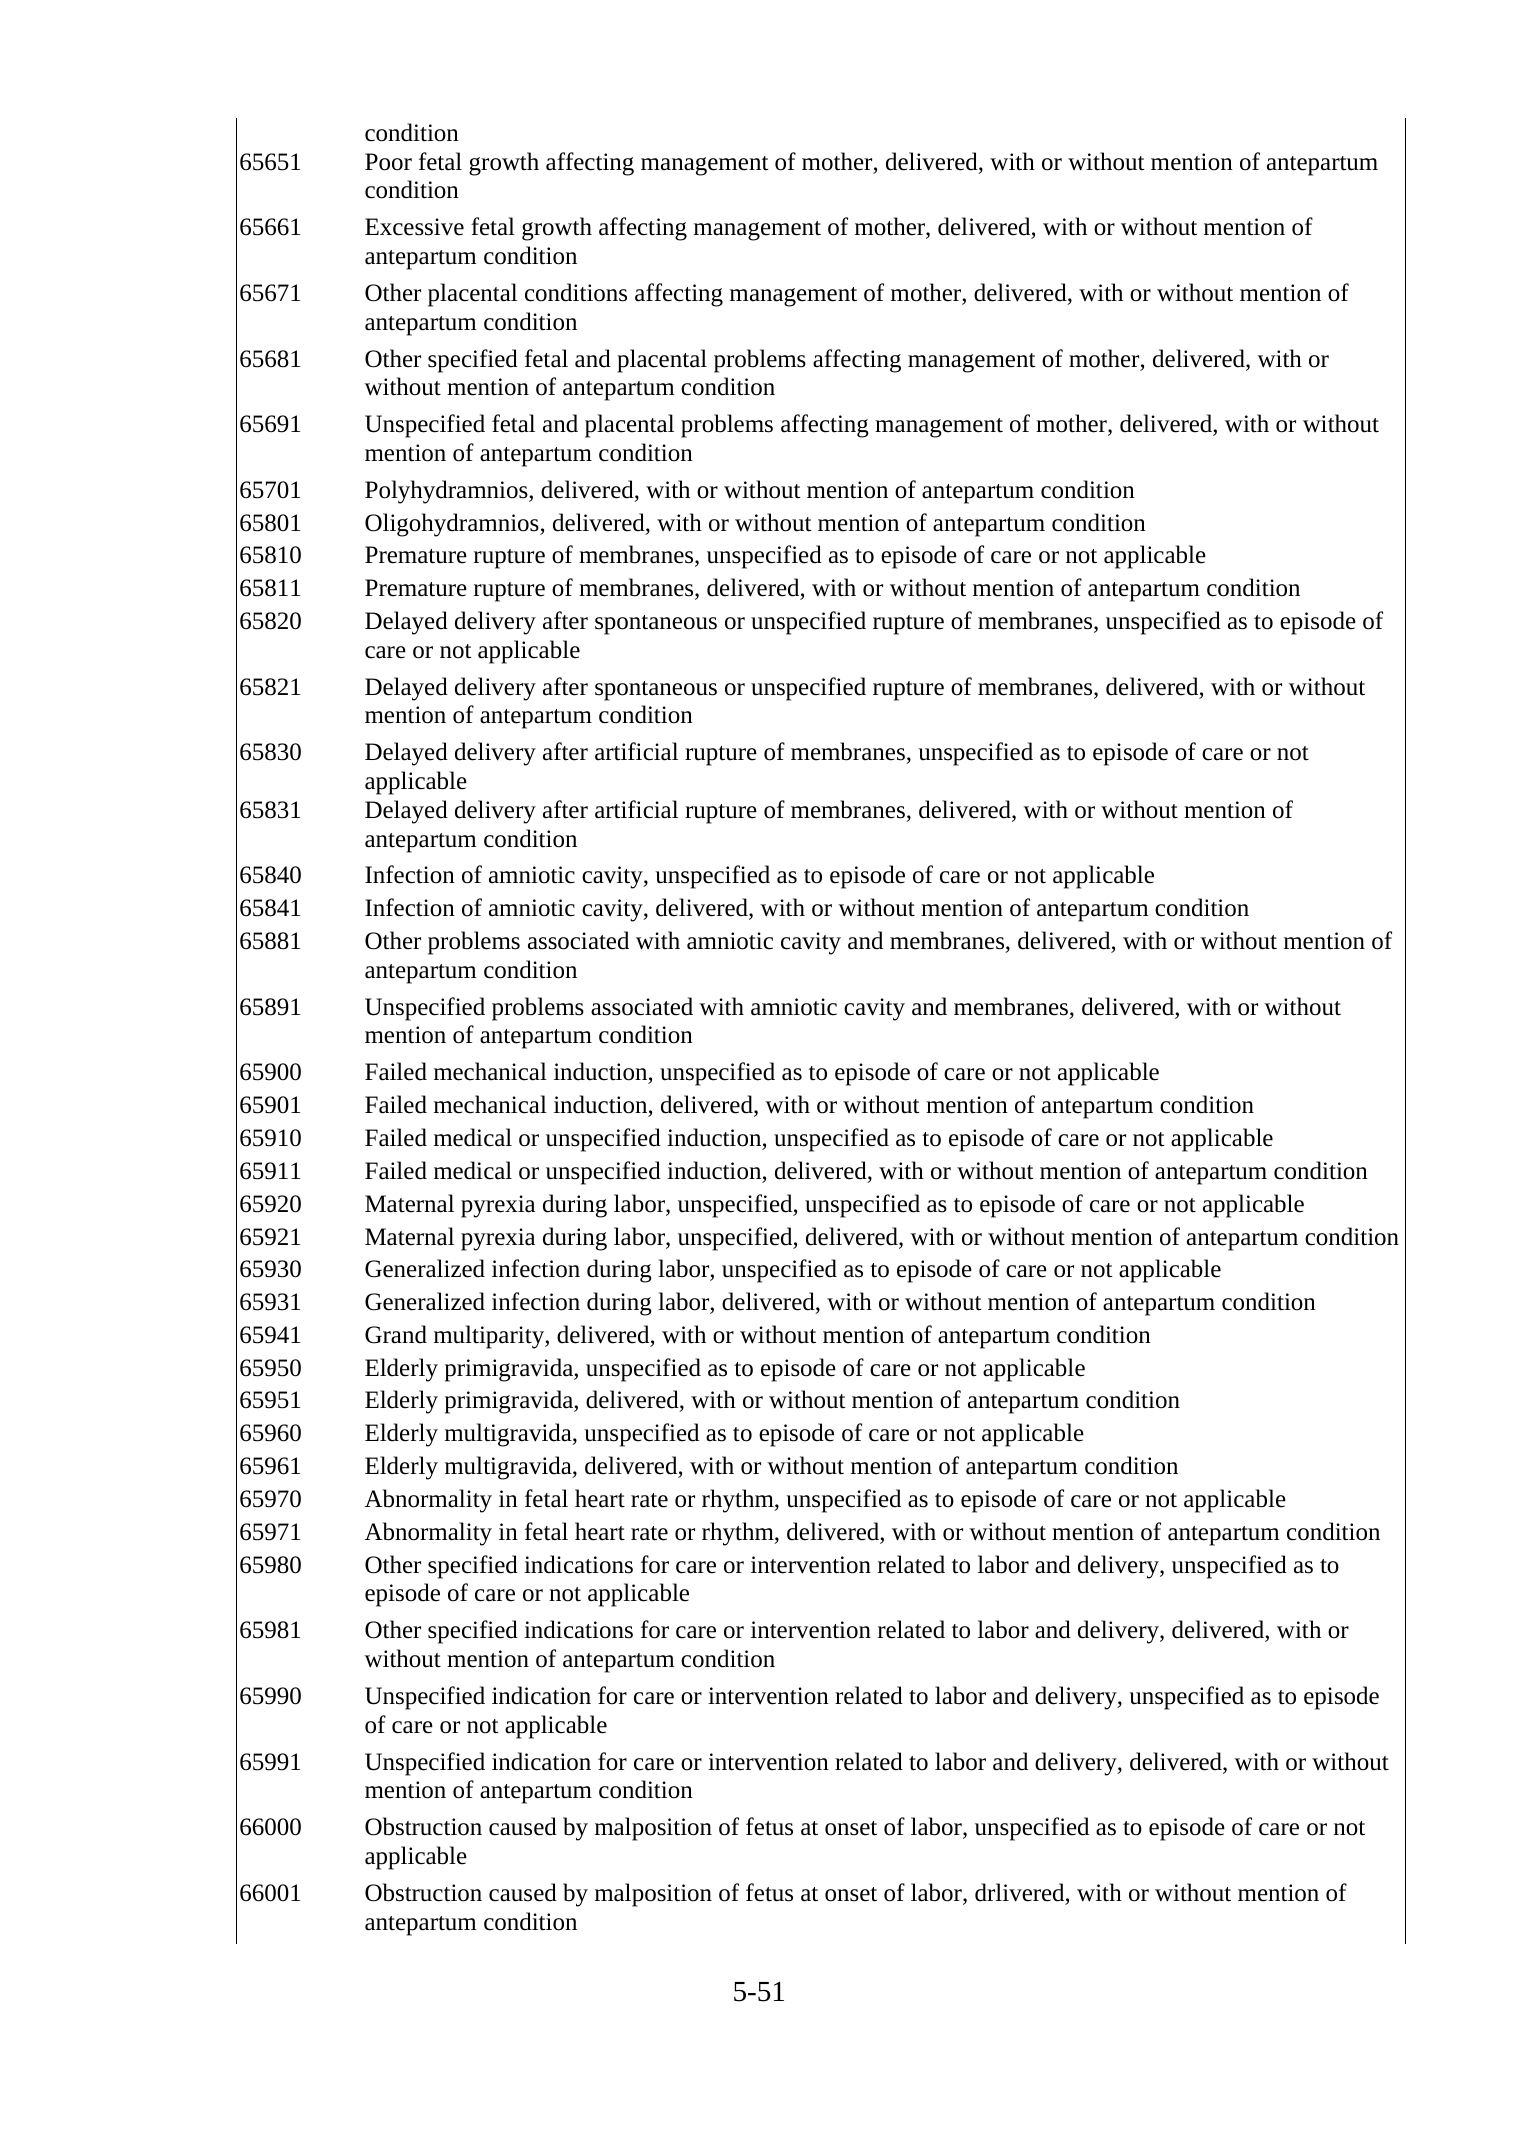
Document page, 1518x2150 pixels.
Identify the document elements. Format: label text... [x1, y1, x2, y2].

table_cell [1406, 1090, 1468, 1123]
table_cell [106, 1747, 236, 1812]
table_cell [106, 278, 236, 344]
table_cell Other problems associated with amniotic cavity and membranes, delivered, with or without mention of antepartum condition [361, 926, 1405, 992]
table_cell Failed medical or unspecified induction, delivered, with or without mention of antepartum condition [361, 1156, 1405, 1189]
table_cell [1406, 672, 1468, 737]
table_cell [1406, 213, 1468, 278]
table_cell [1406, 861, 1468, 893]
table_cell Elderly multigravida, unspecified as to episode of care or not applicable [361, 1419, 1405, 1451]
table_cell 65830 [237, 738, 361, 795]
table_cell 65681 [237, 344, 361, 409]
table_cell [106, 861, 236, 893]
table_cell Delayed delivery after spontaneous or unspecified rupture of membranes, delivered, with or without mention of antepartum condition [361, 672, 1405, 737]
table_cell [106, 344, 236, 409]
table_cell [1406, 1222, 1468, 1254]
table_cell 65951 [237, 1386, 361, 1418]
table_cell 65831 [237, 795, 361, 861]
table_cell [106, 1550, 236, 1615]
table_cell 65810 [237, 541, 361, 573]
table_cell 65820 [237, 606, 361, 672]
table_cell [106, 213, 236, 278]
table_cell 65811 [237, 574, 361, 606]
table_cell Failed medical or unspecified induction, unspecified as to episode of care or not applicable [361, 1123, 1405, 1156]
table_cell [1406, 541, 1468, 573]
table_cell [106, 1222, 236, 1254]
table_cell [106, 606, 236, 672]
table_cell Elderly primigravida, delivered, with or without mention of antepartum condition [361, 1386, 1405, 1418]
table_cell [237, 118, 361, 147]
table_cell 65801 [237, 508, 361, 541]
table_cell [106, 118, 236, 147]
table_cell [106, 1189, 236, 1222]
table_cell [106, 1353, 236, 1386]
table_cell [106, 1517, 236, 1550]
table_cell [106, 1419, 236, 1451]
table_cell Excessive fetal growth affecting management of mother, delivered, with or without mention of antepartum condition [361, 213, 1405, 278]
table_cell Failed mechanical induction, unspecified as to episode of care or not applicable [361, 1058, 1405, 1090]
table_cell 65991 [237, 1747, 361, 1812]
table_cell [106, 1090, 236, 1123]
table_cell [106, 1615, 236, 1681]
table_cell 65821 [237, 672, 361, 737]
table_cell [1406, 1517, 1468, 1550]
table_cell [106, 1287, 236, 1320]
table_cell Obstruction caused by malposition of fetus at onset of labor, drlivered, with or without mention of antepartum condition [361, 1878, 1405, 1943]
table_cell Oligohydramnios, delivered, with or without mention of antepartum condition [361, 508, 1405, 541]
table_cell 65980 [237, 1550, 361, 1615]
table_cell 66001 [237, 1878, 361, 1943]
table_cell [106, 1156, 236, 1189]
table_cell [1406, 606, 1468, 672]
table_cell [1406, 1878, 1468, 1943]
table_cell Maternal pyrexia during labor, unspecified, delivered, with or without mention of antepartum condition [361, 1222, 1405, 1254]
table_cell Poor fetal growth affecting management of mother, delivered, with or without mention of antepartum condition [361, 147, 1405, 212]
table_cell [106, 541, 236, 573]
table_cell Delayed delivery after artificial rupture of membranes, delivered, with or without mention of antepartum condition [361, 795, 1405, 861]
table_cell [1406, 894, 1468, 926]
table_cell [1406, 1681, 1468, 1747]
table_cell Premature rupture of membranes, delivered, with or without mention of antepartum condition [361, 574, 1405, 606]
table_cell [106, 1058, 236, 1090]
table_cell 65970 [237, 1484, 361, 1517]
table_cell 65881 [237, 926, 361, 992]
table_cell [1406, 926, 1468, 992]
table_cell [1406, 1353, 1468, 1386]
table_cell [1406, 992, 1468, 1057]
table_cell [1406, 795, 1468, 861]
table_cell [106, 1123, 236, 1156]
table_cell 65950 [237, 1353, 361, 1386]
table_cell [106, 1484, 236, 1517]
table_cell [1406, 738, 1468, 795]
table_cell [1406, 1320, 1468, 1353]
table_cell [1406, 1254, 1468, 1287]
table_cell 65941 [237, 1320, 361, 1353]
table_cell Failed mechanical induction, delivered, with or without mention of antepartum condition [361, 1090, 1405, 1123]
table_cell Other specified fetal and placental problems affecting management of mother, delivered, with or without mention of antepartum condition [361, 344, 1405, 409]
table_cell 65911 [237, 1156, 361, 1189]
table_cell [1406, 1058, 1468, 1090]
table_cell 65990 [237, 1681, 361, 1747]
table_cell Polyhydramnios, delivered, with or without mention of antepartum condition [361, 475, 1405, 508]
table_cell [1406, 118, 1468, 147]
table_cell Infection of amniotic cavity, unspecified as to episode of care or not applicable [361, 861, 1405, 893]
table_cell 65920 [237, 1189, 361, 1222]
table_cell 65661 [237, 213, 361, 278]
table_cell 65930 [237, 1254, 361, 1287]
table_cell Infection of amniotic cavity, delivered, with or without mention of antepartum condition [361, 894, 1405, 926]
table_cell [1406, 1484, 1468, 1517]
table_cell Unspecified indication for care or intervention related to labor and delivery, unspecified as to episode of care or not applicable [361, 1681, 1405, 1747]
table_cell 65840 [237, 861, 361, 893]
table_cell condition [361, 118, 1405, 147]
table_cell [106, 1320, 236, 1353]
table_cell Delayed delivery after spontaneous or unspecified rupture of membranes, unspecified as to episode of care or not applicable [361, 606, 1405, 672]
table_cell Other specified indications for care or intervention related to labor and delivery, delivered, with or without mention of antepartum condition [361, 1615, 1405, 1681]
table_cell 65910 [237, 1123, 361, 1156]
table_cell Unspecified fetal and placental problems affecting management of mother, delivered, with or without mention of antepartum condition [361, 409, 1405, 475]
table_cell [1406, 574, 1468, 606]
table_cell 65701 [237, 475, 361, 508]
table_cell [106, 738, 236, 795]
table_cell Obstruction caused by malposition of fetus at onset of labor, unspecified as to episode of care or not applicable [361, 1812, 1405, 1878]
table_cell [106, 894, 236, 926]
table_cell [1406, 1451, 1468, 1484]
table_cell [1406, 1419, 1468, 1451]
table_cell Unspecified indication for care or intervention related to labor and delivery, delivered, with or without mention of antepartum condition [361, 1747, 1405, 1812]
table_cell [1406, 508, 1468, 541]
table_cell Maternal pyrexia during labor, unspecified, unspecified as to episode of care or not applicable [361, 1189, 1405, 1222]
table_cell 65891 [237, 992, 361, 1057]
table_cell [1406, 1287, 1468, 1320]
table_cell Delayed delivery after artificial rupture of membranes, unspecified as to episode of care or not applicable [361, 738, 1405, 795]
table_cell [1406, 147, 1468, 212]
table_cell 65961 [237, 1451, 361, 1484]
table_cell [106, 1812, 236, 1878]
table_cell Generalized infection during labor, delivered, with or without mention of antepartum condition [361, 1287, 1405, 1320]
table_cell [106, 926, 236, 992]
table_cell Abnormality in fetal heart rate or rhythm, unspecified as to episode of care or not applicable [361, 1484, 1405, 1517]
table_cell [1406, 1123, 1468, 1156]
table_cell [1406, 475, 1468, 508]
table_cell [1406, 278, 1468, 344]
table_cell Abnormality in fetal heart rate or rhythm, delivered, with or without mention of antepartum condition [361, 1517, 1405, 1550]
table_cell 65901 [237, 1090, 361, 1123]
table_cell 65981 [237, 1615, 361, 1681]
table_cell Elderly primigravida, unspecified as to episode of care or not applicable [361, 1353, 1405, 1386]
table_cell 65971 [237, 1517, 361, 1550]
table_cell 66000 [237, 1812, 361, 1878]
table_cell [106, 795, 236, 861]
table_cell [1406, 1550, 1468, 1615]
table_cell 65651 [237, 147, 361, 212]
table_cell 65691 [237, 409, 361, 475]
table_cell [1406, 1615, 1468, 1681]
table_cell [1406, 1156, 1468, 1189]
table_cell [106, 992, 236, 1057]
table_cell [106, 1878, 236, 1943]
table_cell Other placental conditions affecting management of mother, delivered, with or without mention of antepartum condition [361, 278, 1405, 344]
table_cell [1406, 344, 1468, 409]
table_cell 65931 [237, 1287, 361, 1320]
table_cell [106, 147, 236, 212]
table_cell [1406, 1812, 1468, 1878]
table_cell [106, 1254, 236, 1287]
table_cell 65841 [237, 894, 361, 926]
table_cell [106, 672, 236, 737]
table_cell [106, 508, 236, 541]
table_cell [1406, 409, 1468, 475]
table_cell [106, 409, 236, 475]
table_cell Generalized infection during labor, unspecified as to episode of care or not applicable [361, 1254, 1405, 1287]
table_cell [1406, 1747, 1468, 1812]
table_cell 65960 [237, 1419, 361, 1451]
table_cell Premature rupture of membranes, unspecified as to episode of care or not applicable [361, 541, 1405, 573]
table_cell Elderly multigravida, delivered, with or without mention of antepartum condition [361, 1451, 1405, 1484]
table_cell [106, 1681, 236, 1747]
table_cell [1406, 1386, 1468, 1418]
table_cell Grand multiparity, delivered, with or without mention of antepartum condition [361, 1320, 1405, 1353]
table_cell [1406, 1189, 1468, 1222]
table_cell 65921 [237, 1222, 361, 1254]
table_cell Unspecified problems associated with amniotic cavity and membranes, delivered, with or without mention of antepartum condition [361, 992, 1405, 1057]
table_cell [106, 1451, 236, 1484]
table_cell [106, 475, 236, 508]
table_cell 65900 [237, 1058, 361, 1090]
table_cell 65671 [237, 278, 361, 344]
table_cell Other specified indications for care or intervention related to labor and delivery, unspecified as to episode of care or not applicable [361, 1550, 1405, 1615]
table_cell [106, 574, 236, 606]
table_cell [106, 1386, 236, 1418]
